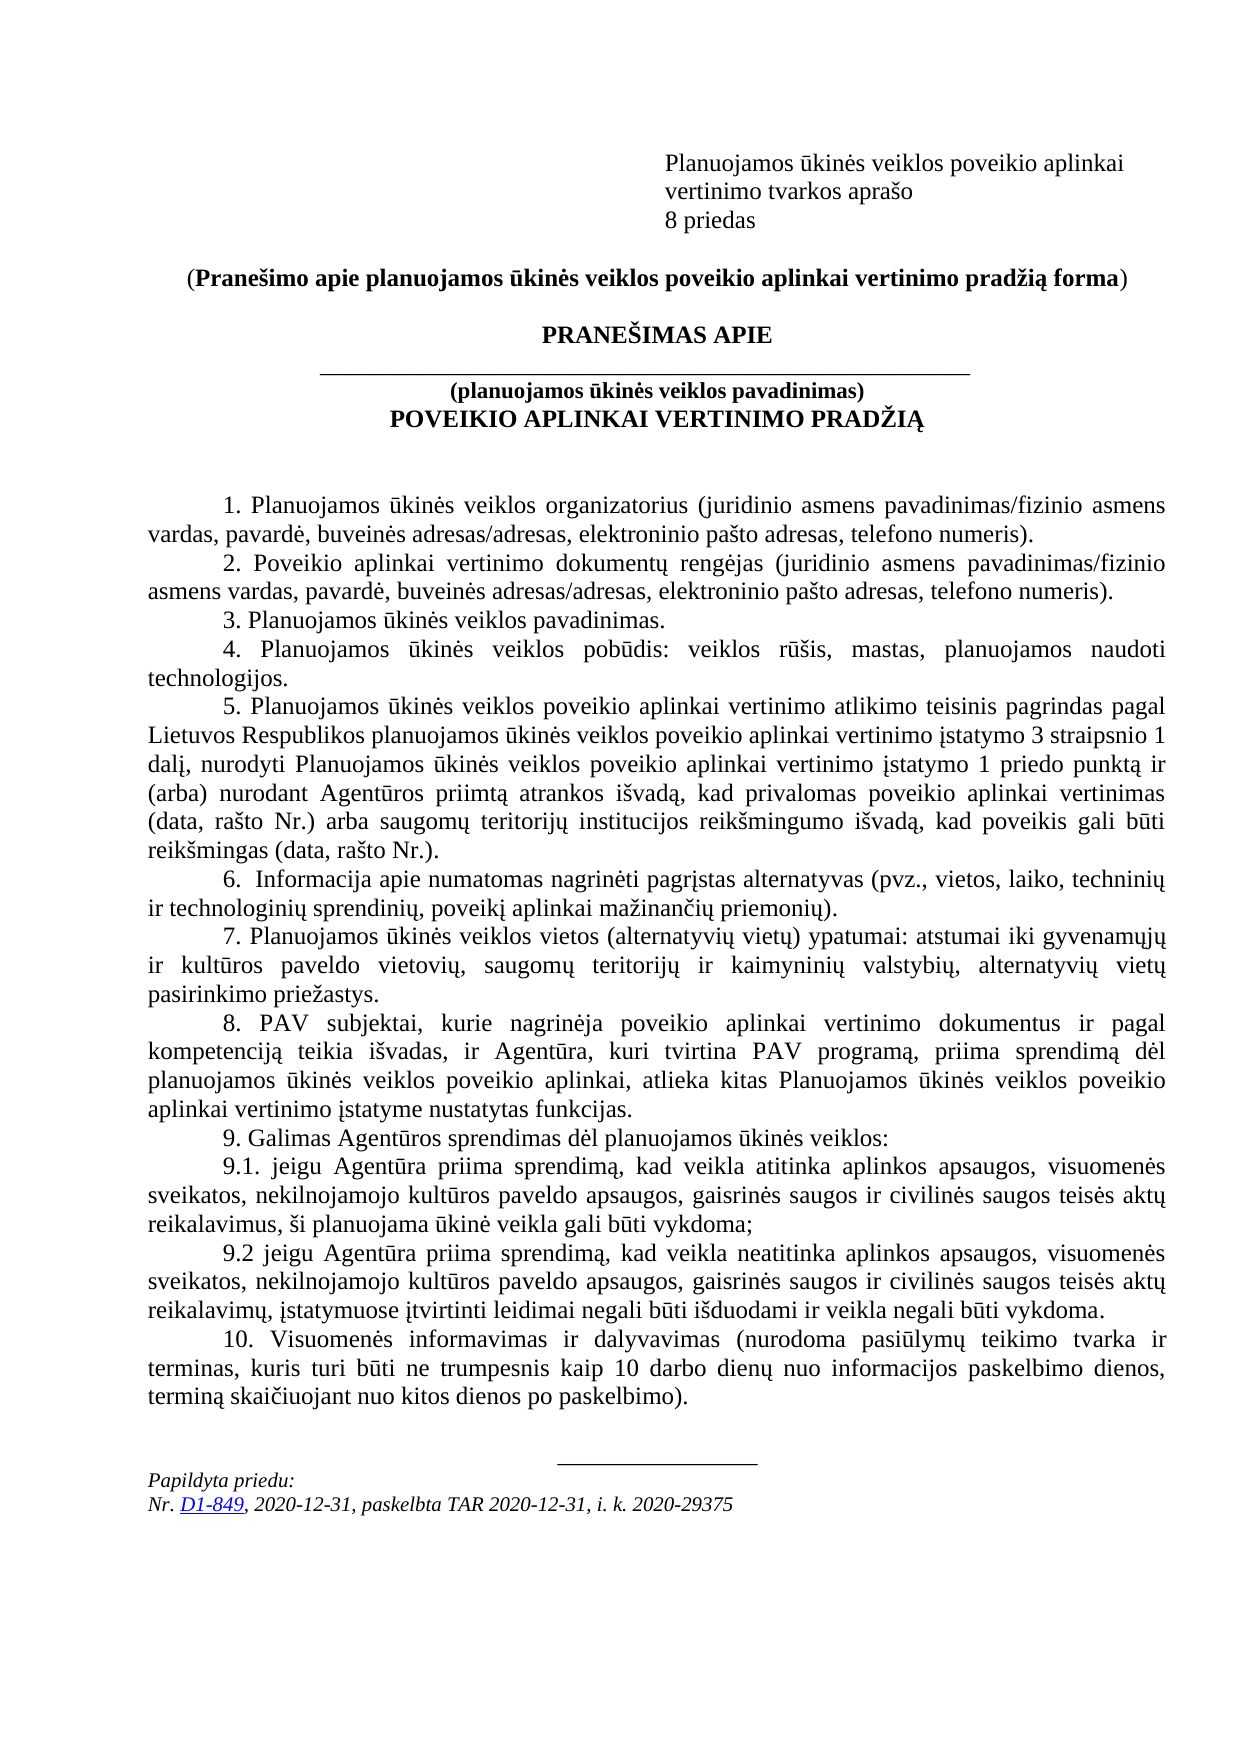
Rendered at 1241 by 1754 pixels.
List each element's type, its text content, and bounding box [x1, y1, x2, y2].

text 9.1. jeigu Agentūra priima sprendimą, kad veikla atitinka aplinkos apsaugos, visuomenės sveikatos, nekilnojamojo kultūros paveldo apsaugos, gaisrinės saugos ir civilinės saugos teisės aktų reikalavimus, ši planuojama ūkinė veikla gali būti vykdoma; [148, 1151, 1167, 1238]
text (planuojamos ūkinės veiklos pavadinimas) [148, 378, 1167, 404]
text 3. Planuojamos ūkinės veiklos pavadinimas. [148, 605, 1167, 634]
text ____________________________________________________ [148, 349, 1167, 378]
text Nr. D1-849, 2020-12-31, paskelbta TAR 2020-12-31, i. k. 2020-29375 [148, 1492, 1167, 1516]
text 5. Planuojamos ūkinės veiklos poveikio aplinkai vertinimo atlikimo teisinis pagrindas pagal Lietuvos Respublikos planuojamos ūkinės veiklos poveikio aplinkai vertinimo įstatymo 3 straipsnio 1 dalį, nurodyti Planuojamos ūkinės veiklos poveikio aplinkai vertinimo įstatymo 1 priedo punktą ir (arba) nurodant Agentūros priimtą atrankos išvadą, kad privalomas poveikio aplinkai vertinimas (data, rašto Nr.) arba saugomų teritorijų institucijos reikšmingumo išvadą, kad poveikis gali būti reikšmingas (data, rašto Nr.). [148, 691, 1167, 864]
text PRANEŠIMAS APIE [148, 320, 1167, 349]
text Planuojamos ūkinės veiklos poveikio aplinkai [606, 148, 1167, 176]
text Papildyta priedu: [148, 1468, 1167, 1492]
text ________________ [148, 1439, 1167, 1468]
text vertinimo tvarkos aprašo [606, 176, 1167, 205]
text 9.2 jeigu Agentūra priima sprendimą, kad veikla neatitinka aplinkos apsaugos, visuomenės sveikatos, nekilnojamojo kultūros paveldo apsaugos, gaisrinės saugos ir civilinės saugos teisės aktų reikalavimų, įstatymuose įtvirtinti leidimai negali būti išduodami ir veikla negali būti vykdoma. [148, 1238, 1167, 1324]
text (Pranešimo apie planuojamos ūkinės veiklos poveikio aplinkai vertinimo pradžią forma) [148, 263, 1167, 291]
text 1. Planuojamos ūkinės veiklos organizatorius (juridinio asmens pavadinimas/fizinio asmens vardas, pavardė, buveinės adresas/adresas, elektroninio pašto adresas, telefono numeris). [148, 490, 1167, 548]
text 6. Informacija apie numatomas nagrinėti pagrįstas alternatyvas (pvz., vietos, laiko, techninių ir technologinių sprendinių, poveikį aplinkai mažinančių priemonių). [148, 864, 1167, 921]
text 8 priedas [606, 205, 1167, 234]
text 9. Galimas Agentūros sprendimas dėl planuojamos ūkinės veiklos: [148, 1123, 1167, 1151]
text POVEIKIO APLINKAI VERTINIMO PRADŽIĄ [148, 404, 1167, 433]
text 2. Poveikio aplinkai vertinimo dokumentų rengėjas (juridinio asmens pavadinimas/fizinio asmens vardas, pavardė, buveinės adresas/adresas, elektroninio pašto adresas, telefono numeris). [148, 548, 1167, 605]
text 4. Planuojamos ūkinės veiklos pobūdis: veiklos rūšis, mastas, planuojamos naudoti technologijos. [148, 634, 1167, 691]
text 10. Visuomenės informavimas ir dalyvavimas (nurodoma pasiūlymų teikimo tvarka ir terminas, kuris turi būti ne trumpesnis kaip 10 darbo dienų nuo informacijos paskelbimo dienos, terminą skaičiuojant nuo kitos dienos po paskelbimo). [148, 1324, 1167, 1410]
text 8. PAV subjektai, kurie nagrinėja poveikio aplinkai vertinimo dokumentus ir pagal kompetenciją teikia išvadas, ir Agentūra, kuri tvirtina PAV programą, priima sprendimą dėl planuojamos ūkinės veiklos poveikio aplinkai, atlieka kitas Planuojamos ūkinės veiklos poveikio aplinkai vertinimo įstatyme nustatytas funkcijas. [148, 1008, 1167, 1123]
text 7. Planuojamos ūkinės veiklos vietos (alternatyvių vietų) ypatumai: atstumai iki gyvenamųjų ir kultūros paveldo vietovių, saugomų teritorijų ir kaimyninių valstybių, alternatyvių vietų pasirinkimo priežastys. [148, 921, 1167, 1008]
